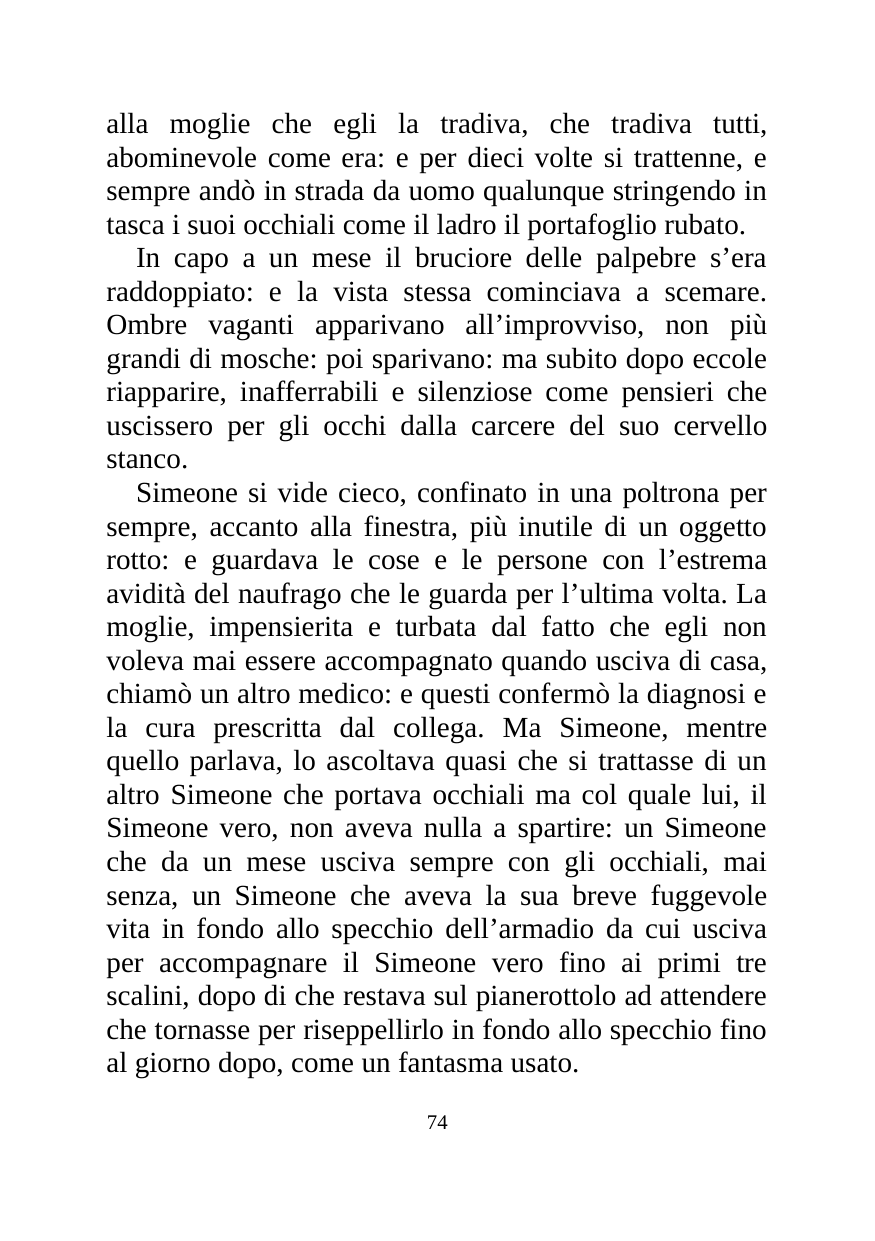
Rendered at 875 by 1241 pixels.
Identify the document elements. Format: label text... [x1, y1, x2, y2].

text alla moglie che egli la tradiva, che tradiva tutti, abominevole come era: e per dieci volte si trattenne, e sempre andò in strada da uomo qualunque stringendo in tasca i suoi occhiali come il ladro il portafoglio rubato. [106, 106, 768, 240]
text In capo a un mese il bruciore delle palpebre s’era raddoppiato: e la vista stessa cominciava a scemare. Ombre vaganti apparivano all’improvviso, non più grandi di mosche: poi sparivano: ma subito dopo eccole riapparire, inafferrabili e silenziose come pensieri che uscissero per gli occhi dalla carcere del suo cervello stanco. [106, 240, 768, 475]
text Simeone si vide cieco, confinato in una poltrona per sempre, accanto alla finestra, più inutile di un oggetto rotto: e guardava le cose e le persone con l’estrema avidità del naufrago che le guarda per l’ultima volta. La moglie, impensierita e turbata dal fatto che egli non voleva mai essere accompagnato quando usciva di casa, chiamò un altro medico: e questi confermò la diagnosi e la cura prescritta dal collega. Ma Simeone, mentre quello parlava, lo ascoltava quasi che si trattasse di un altro Simeone che portava occhiali ma col quale lui, il Simeone vero, non aveva nulla a spartire: un Simeone che da un mese usciva sempre con gli occhiali, mai senza, un Simeone che aveva la sua breve fuggevole vita in fondo allo specchio dell’armadio da cui usciva per accompagnare il Simeone vero fino ai primi tre scalini, dopo di che restava sul pianerottolo ad attendere che tornasse per riseppellirlo in fondo allo specchio fino al giorno dopo, come un fantasma usato. [106, 475, 768, 1079]
